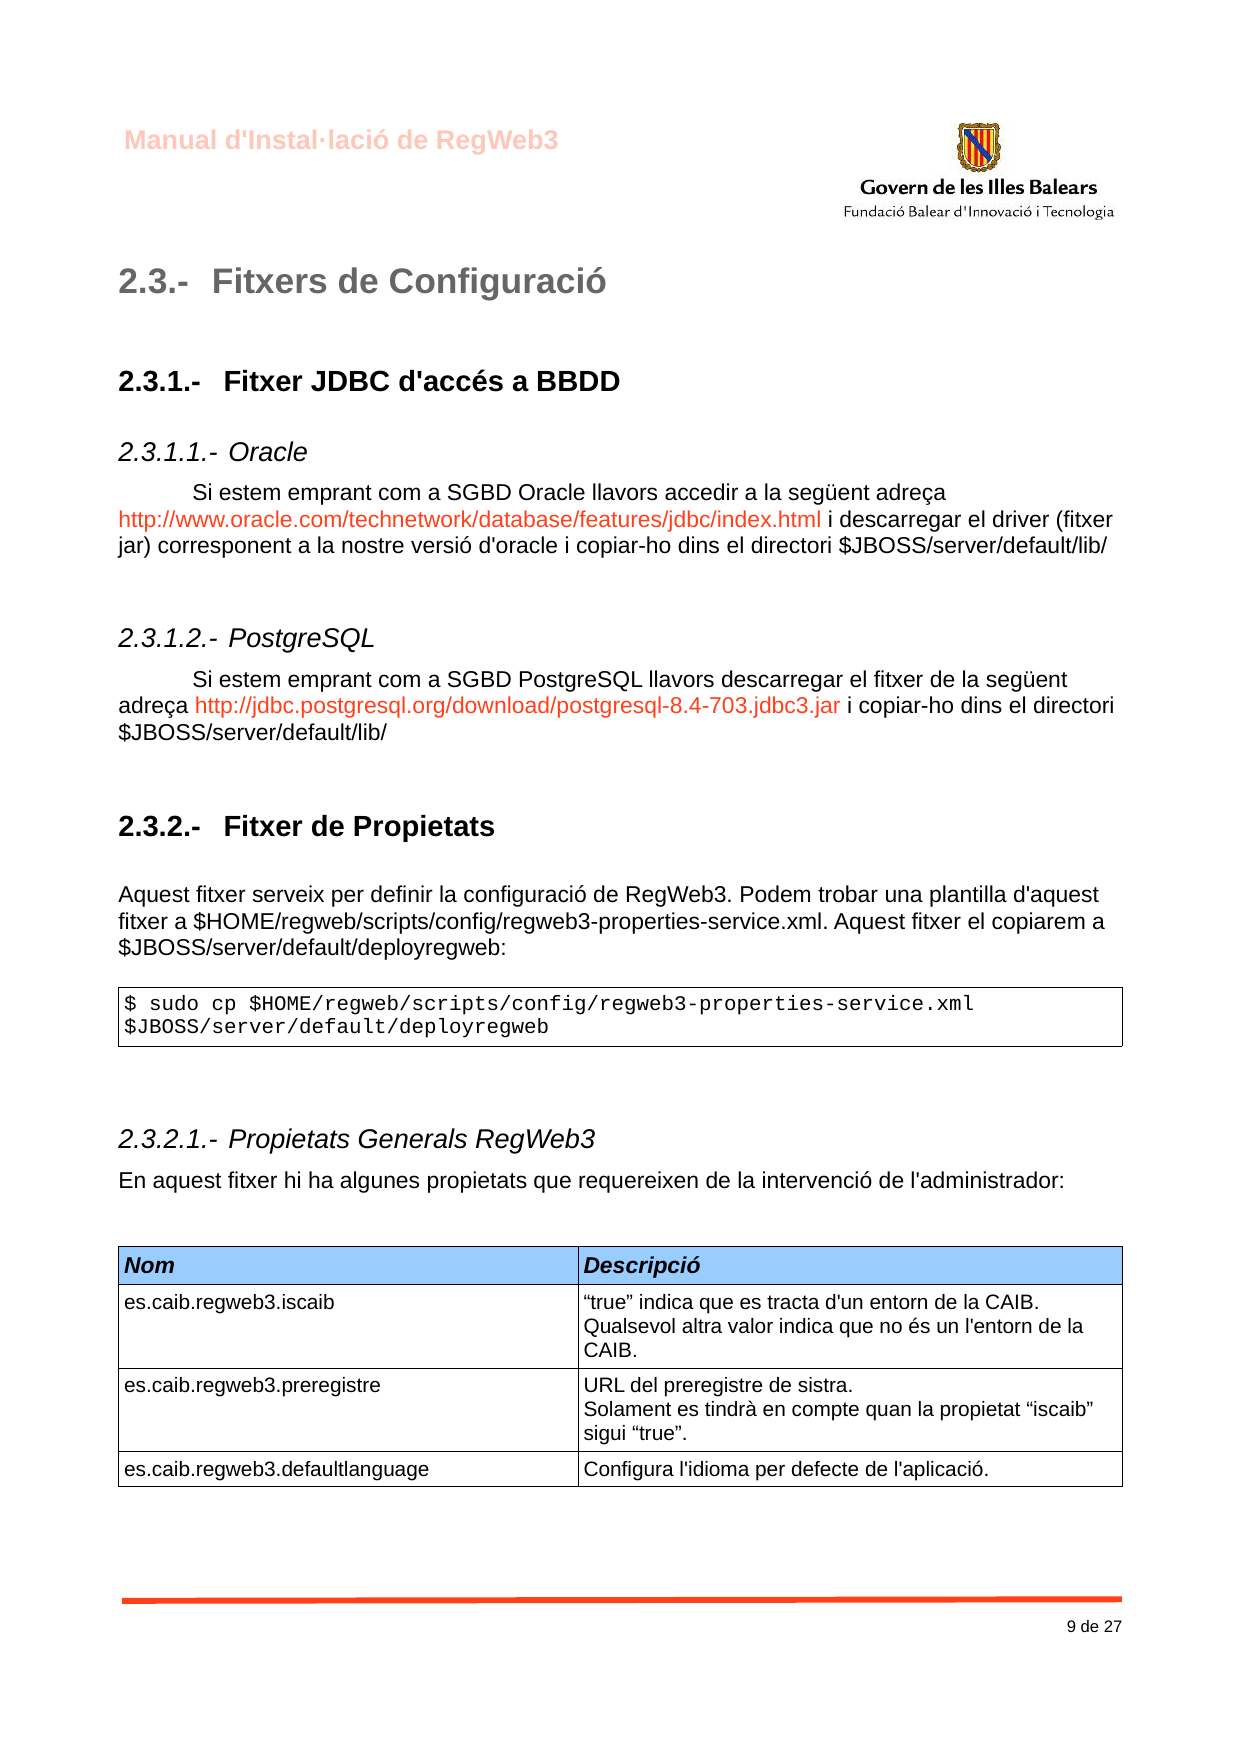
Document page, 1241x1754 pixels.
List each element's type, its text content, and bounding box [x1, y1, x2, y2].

table_cell Configura l'idioma per defecte de l'aplicació. [579, 1452, 1122, 1486]
table_cell es.caib.regweb3.iscaib [119, 1285, 578, 1367]
table_header $ sudo cp $HOME/regweb/scripts/config/regweb3-properties-service.xml $JBOSS/server/default/deployregweb [119, 988, 1122, 1046]
subtitle Propietats Generals RegWeb3 [118, 1123, 1122, 1154]
subtitle Fitxers de Configuració [118, 260, 1122, 301]
text Si estem emprant com a SGBD PostgreSQL llavors descarregar el fitxer de la següent adreça http://jdbc.postgresql.org/download/postgresql-8.4-703.jdbc3.jar i copiar-ho dins el directori $JBOSS/server/default/lib/ [118, 666, 1122, 745]
subtitle Oracle [118, 436, 1122, 467]
text Si estem emprant com a SGBD Oracle llavors accedir a la següent adreça http://www.oracle.com/technetwork/database/features/jdbc/index.html i descarregar el driver (fitxer jar) corresponent a la nostre versió d'oracle i copiar-ho dins el directori $JBOSS/server/default/lib/ [118, 479, 1122, 558]
list Aquest fitxer serveix per definir la configuració de RegWeb3. Podem trobar una plantilla d'aquest fitxer a $HOME/regweb/scripts/config/regweb3-properties-service.xml. Aquest fitxer el copiarem a $JBOSS/server/default/deployregweb: [118, 881, 1122, 960]
picture [840, 123, 1117, 220]
text En aquest fitxer hi ha algunes propietats que requereixen de la intervenció de l'administrador: [118, 1167, 1122, 1193]
table_cell es.caib.regweb3.defaultlanguage [119, 1452, 578, 1486]
table_cell URL del preregistre de sistra. Solament es tindrà en compte quan la propietat “iscaib” sigui “true”. [579, 1369, 1122, 1451]
table_header Nom [119, 1247, 578, 1284]
subtitle Fitxer JDBC d'accés a BBDD [118, 364, 1122, 398]
table_cell “true” indica que es tracta d'un entorn de la CAIB. Qualsevol altra valor indica que no és un l'entorn de la CAIB. [579, 1285, 1122, 1367]
table_header Descripció [579, 1247, 1122, 1284]
table_cell es.caib.regweb3.preregistre [119, 1369, 578, 1451]
subtitle Fitxer de Propietats [118, 809, 1122, 842]
subtitle PostgreSQL [118, 622, 1122, 653]
